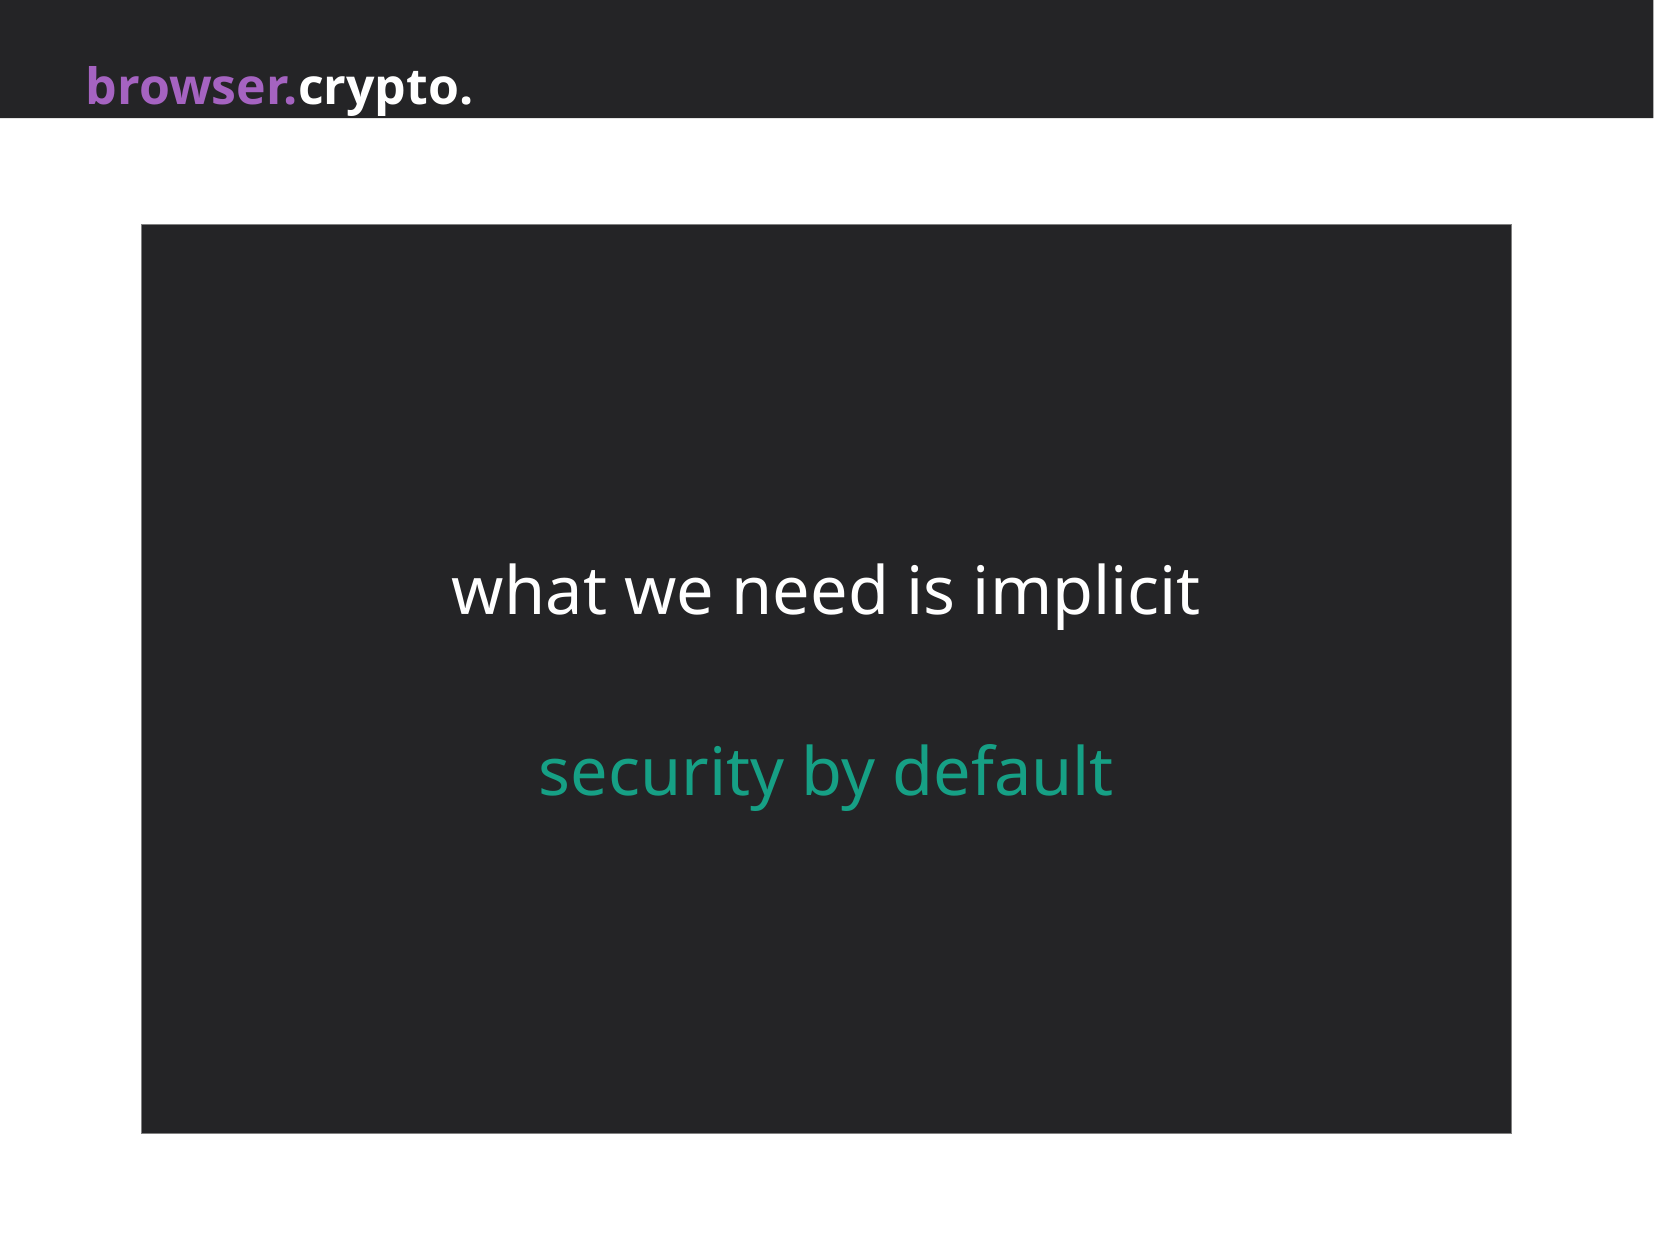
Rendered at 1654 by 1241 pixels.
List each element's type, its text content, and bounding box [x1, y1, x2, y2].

text_box [0, 0, 1654, 119]
text_box what we need is implicit security by default [141, 224, 1512, 1134]
text_box browser.crypto. [70, 43, 567, 119]
text_box [165, 531, 1441, 1087]
